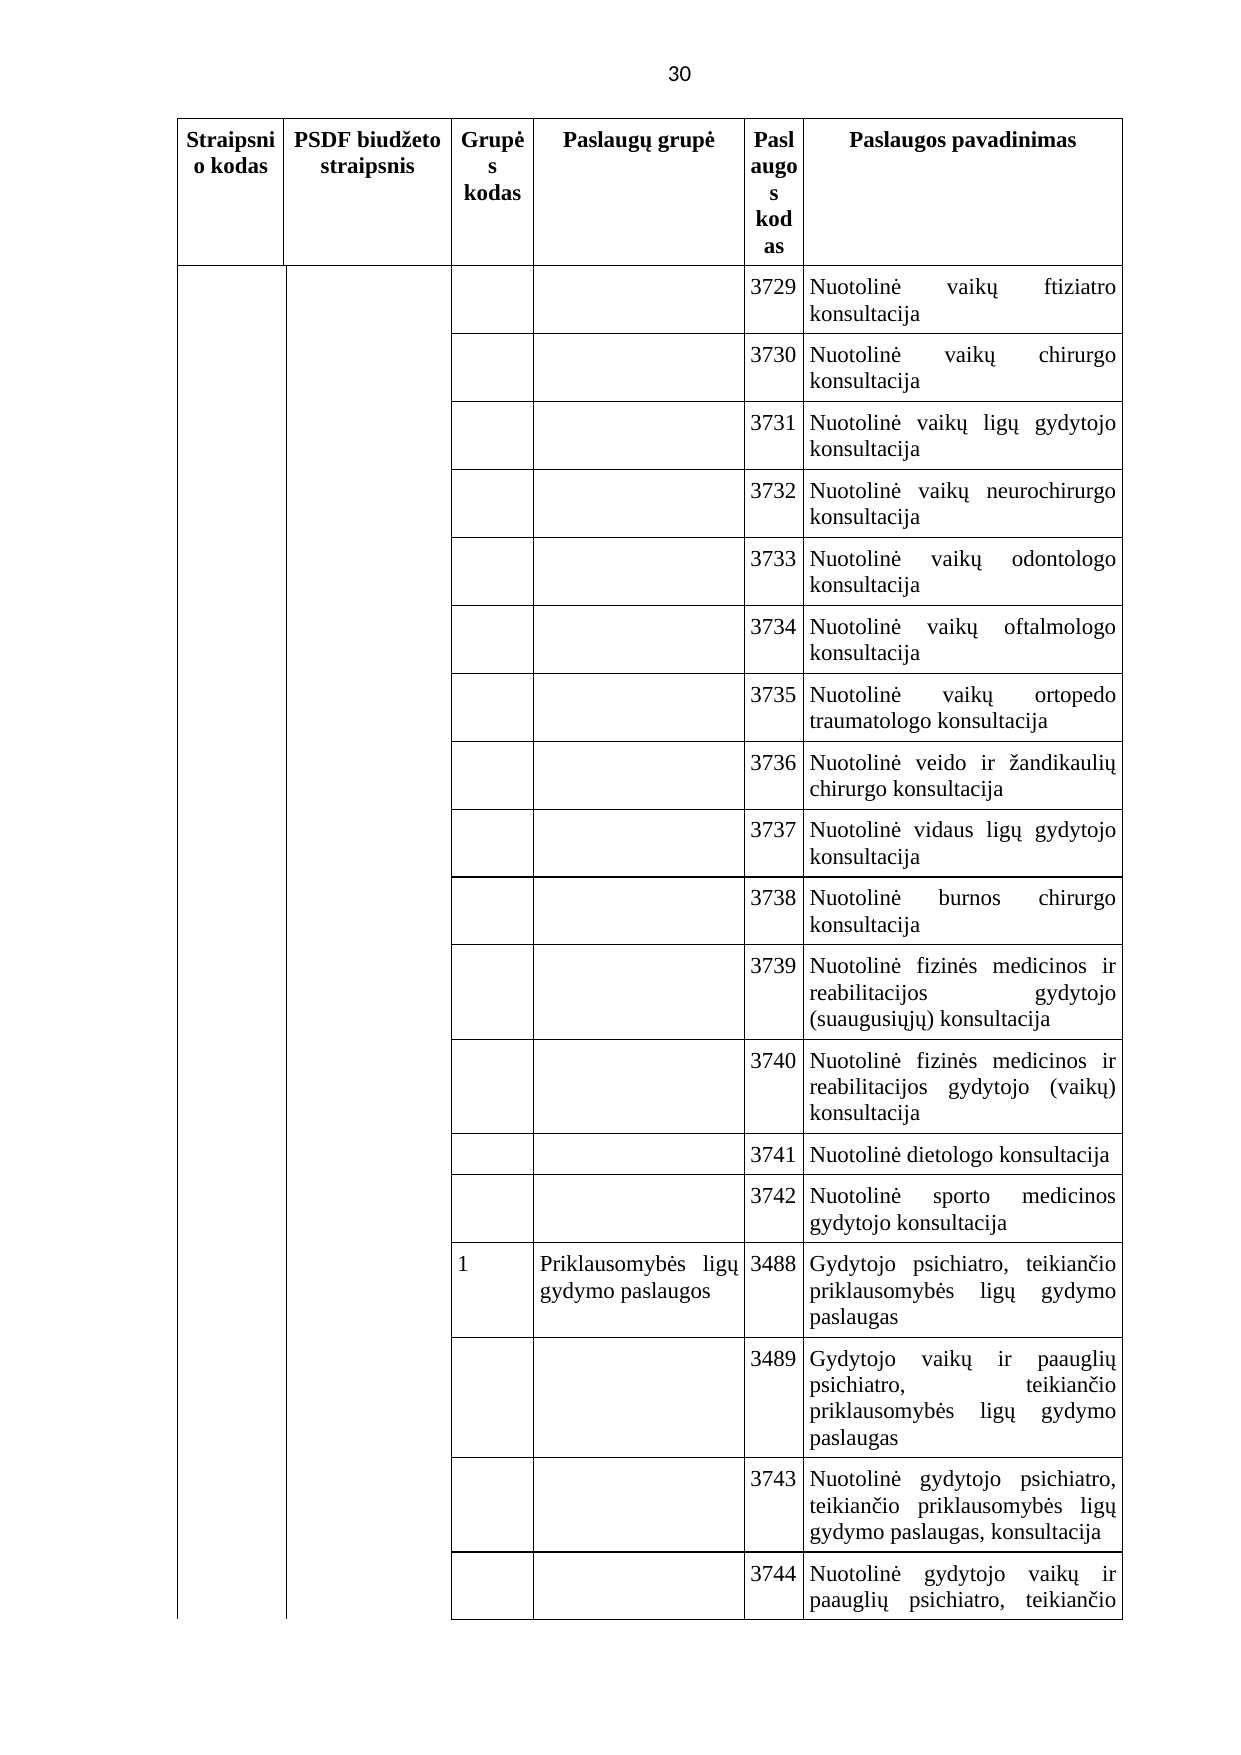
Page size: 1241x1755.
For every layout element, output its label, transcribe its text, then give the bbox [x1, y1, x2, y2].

table_cell Nuotolinė vaikų ligų gydytojo konsultacija [804, 402, 1122, 469]
table_cell 3741 [745, 1134, 803, 1174]
table_cell [287, 673, 451, 741]
table_cell [178, 876, 286, 944]
table_cell [452, 810, 533, 876]
table_cell [534, 1040, 744, 1133]
table_cell Nuotolinė vaikų neurochirurgo konsultacija [804, 470, 1122, 537]
table_cell 3737 [745, 810, 803, 876]
table_cell [534, 1175, 744, 1242]
table_cell Priklausomybės ligų gydymo paslaugos [534, 1243, 744, 1337]
table_cell [178, 741, 286, 808]
table_cell [452, 606, 533, 673]
table_cell [534, 470, 744, 537]
table_cell [534, 742, 744, 808]
table_cell [287, 876, 451, 944]
table_cell 3731 [745, 402, 803, 469]
table_cell [452, 538, 533, 605]
table_cell Gydytojo psichiatro, teikiančio priklausomybės ligų gydymo paslaugas [804, 1243, 1122, 1337]
table_cell 3733 [745, 538, 803, 605]
table_cell 3742 [745, 1175, 803, 1242]
table_cell 1 [452, 1243, 533, 1337]
table_cell [534, 1338, 744, 1457]
table_cell [534, 1134, 744, 1174]
table_cell [452, 1134, 533, 1174]
table_cell 3740 [745, 1040, 803, 1133]
table_cell [178, 809, 286, 876]
table_cell [287, 1039, 451, 1133]
table_cell [452, 878, 533, 944]
table_cell [452, 1553, 533, 1619]
table_cell Gydytojo vaikų ir paauglių psichiatro, teikiančio priklausomybės ligų gydymo paslaugas [804, 1338, 1122, 1457]
table_cell [452, 266, 533, 333]
table_cell 3488 [745, 1243, 803, 1337]
table_cell [178, 401, 286, 469]
table_cell [287, 469, 451, 537]
table_cell [534, 266, 744, 333]
table_cell [452, 945, 533, 1038]
table_cell 3744 [745, 1553, 803, 1619]
table_cell [452, 402, 533, 469]
table_cell [534, 945, 744, 1038]
table_cell [534, 674, 744, 741]
table_cell [287, 944, 451, 1038]
table_cell [178, 673, 286, 741]
table_cell Nuotolinė veido ir žandikaulių chirurgo konsultacija [804, 742, 1122, 808]
table_cell [178, 1457, 286, 1551]
table_cell 3735 [745, 674, 803, 741]
table_cell Nuotolinė vaikų ortopedo traumatologo konsultacija [804, 674, 1122, 741]
table_cell [534, 538, 744, 605]
table_cell [534, 1458, 744, 1551]
table_cell [178, 1242, 286, 1337]
table_cell [287, 266, 451, 333]
table_cell 3739 [745, 945, 803, 1038]
table_cell [534, 1553, 744, 1619]
table_cell 3736 [745, 742, 803, 808]
table_cell [178, 1133, 286, 1174]
table_header Straipsnio kodas [178, 119, 283, 265]
table_cell 3729 [745, 266, 803, 333]
table_cell [534, 878, 744, 944]
table_cell [178, 1337, 286, 1457]
table_cell 3732 [745, 470, 803, 537]
table_cell [287, 1337, 451, 1457]
table_header Grupės kodas [452, 119, 533, 265]
table_cell [452, 1040, 533, 1133]
table_cell [452, 1458, 533, 1551]
table_cell Nuotolinė fizinės medicinos ir reabilitacijos gydytojo (vaikų) konsultacija [804, 1040, 1122, 1133]
table_cell [287, 401, 451, 469]
table_cell Nuotolinė vaikų oftalmologo konsultacija [804, 606, 1122, 673]
table_cell 3489 [745, 1338, 803, 1457]
table_cell [178, 333, 286, 401]
table_cell [287, 605, 451, 673]
table_cell [452, 1175, 533, 1242]
table_cell [534, 606, 744, 673]
table_cell [287, 1242, 451, 1337]
table_cell Nuotolinė sporto medicinos gydytojo konsultacija [804, 1175, 1122, 1242]
table_cell Nuotolinė vaikų ftiziatro konsultacija [804, 266, 1122, 333]
table_cell [178, 1039, 286, 1133]
table_cell [287, 741, 451, 808]
table_cell [287, 1551, 451, 1619]
table_header PSDF biudžeto straipsnis [284, 119, 451, 265]
table_header Paslaugų grupė [534, 119, 744, 265]
table_cell [534, 810, 744, 876]
table_header Paslaugos kodas [745, 119, 803, 265]
table_cell Nuotolinė vidaus ligų gydytojo konsultacija [804, 810, 1122, 876]
table_cell [287, 1457, 451, 1551]
table_cell [452, 1338, 533, 1457]
table_cell Nuotolinė vaikų chirurgo konsultacija [804, 334, 1122, 401]
table_cell [534, 334, 744, 401]
table_cell Nuotolinė burnos chirurgo konsultacija [804, 878, 1122, 944]
table_cell [178, 537, 286, 605]
table_cell [452, 334, 533, 401]
table_cell [287, 1174, 451, 1242]
table_cell [287, 1133, 451, 1174]
table_header Paslaugos pavadinimas [804, 119, 1122, 265]
table_cell [178, 605, 286, 673]
table_cell [452, 470, 533, 537]
table_cell Nuotolinė dietologo konsultacija [804, 1134, 1122, 1174]
table_cell Nuotolinė gydytojo psichiatro, teikiančio priklausomybės ligų gydymo paslaugas, konsultacija [804, 1458, 1122, 1551]
table_cell 3738 [745, 878, 803, 944]
table_cell [287, 537, 451, 605]
table_cell [178, 944, 286, 1038]
table_cell Nuotolinė vaikų odontologo konsultacija [804, 538, 1122, 605]
table_cell 3743 [745, 1458, 803, 1551]
table_cell [534, 402, 744, 469]
table_cell Nuotolinė fizinės medicinos ir reabilitacijos gydytojo (suaugusiųjų) konsultacija [804, 945, 1122, 1038]
table_cell [452, 674, 533, 741]
table_cell Nuotolinė gydytojo vaikų ir paauglių psichiatro, teikiančio [804, 1553, 1122, 1619]
table_cell [178, 266, 286, 333]
table_cell [178, 1174, 286, 1242]
table_cell [178, 469, 286, 537]
table_cell [287, 809, 451, 876]
table_cell [178, 1551, 286, 1619]
table_cell [452, 742, 533, 808]
table_cell 3734 [745, 606, 803, 673]
table_cell 3730 [745, 334, 803, 401]
table_cell [287, 333, 451, 401]
